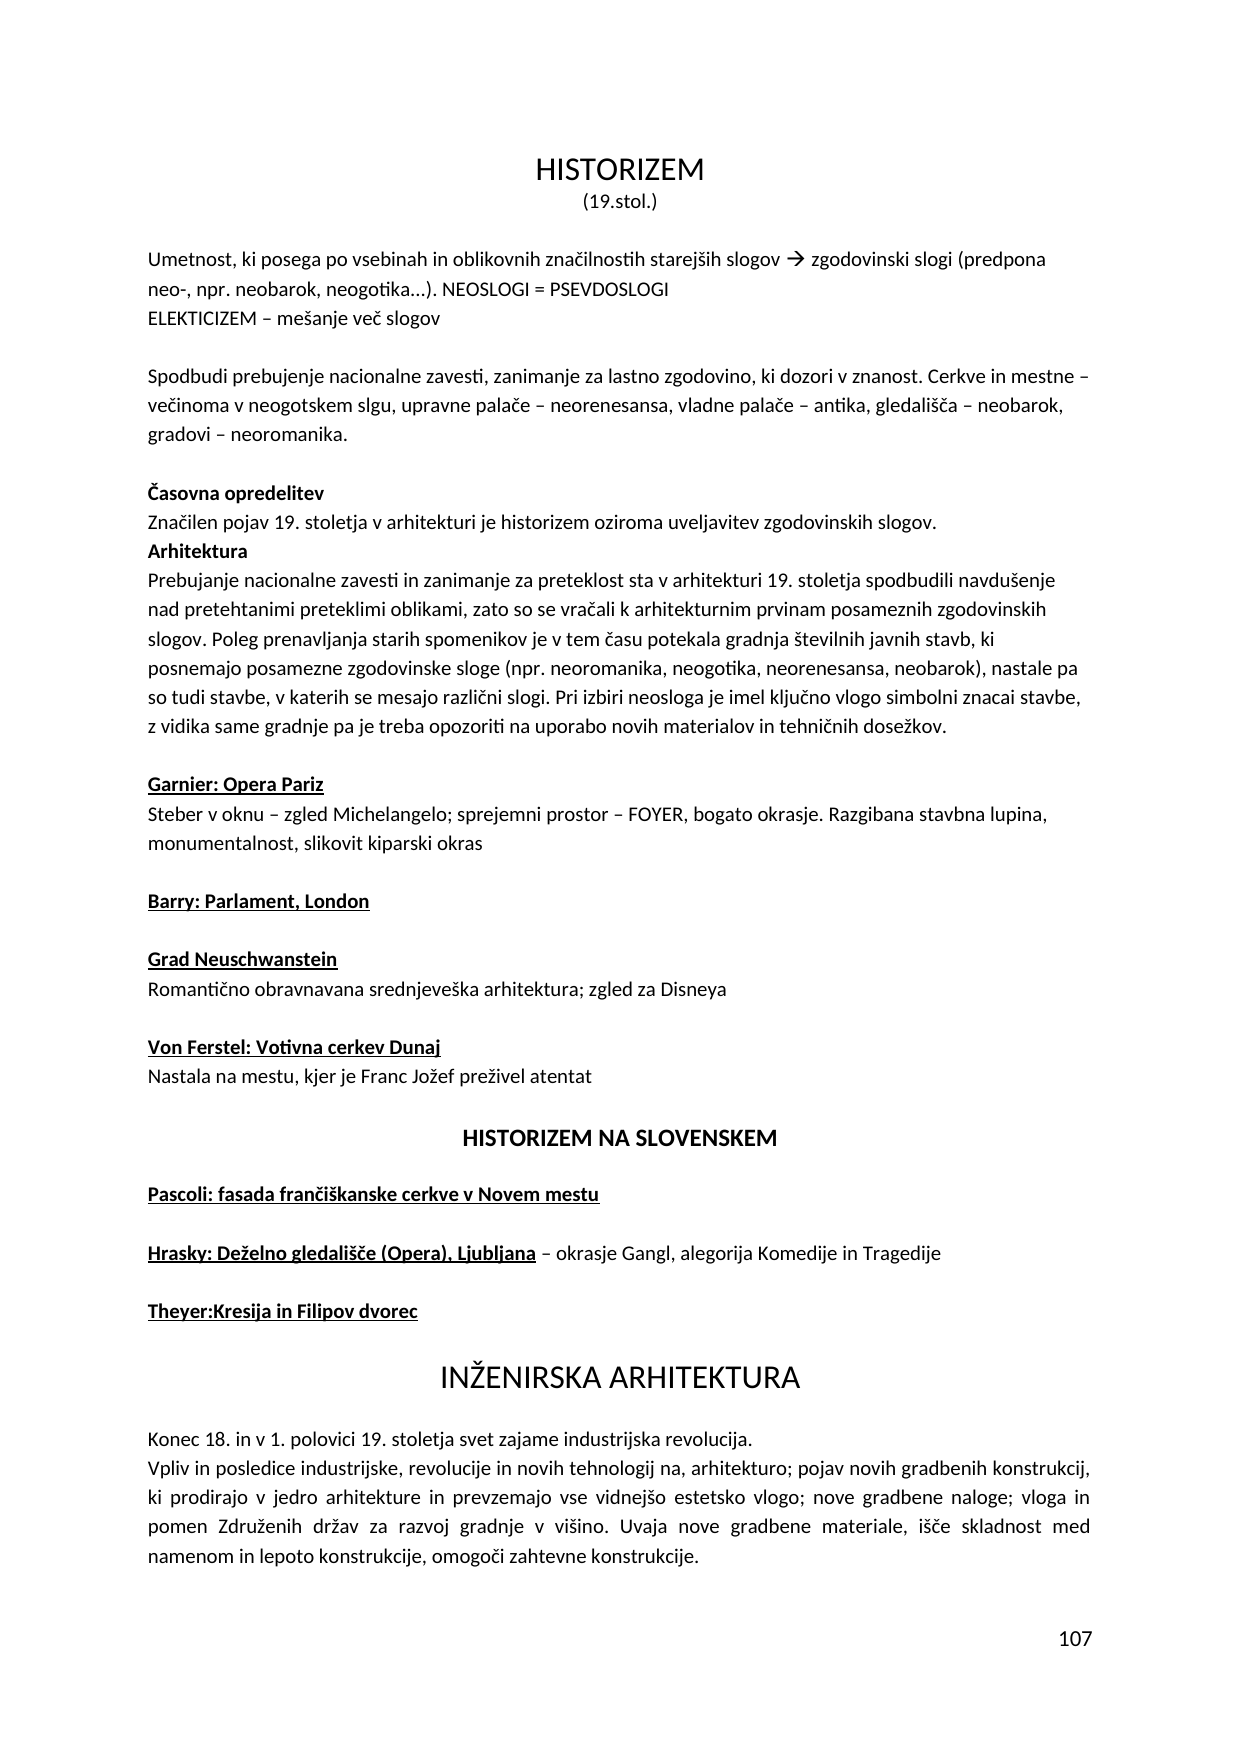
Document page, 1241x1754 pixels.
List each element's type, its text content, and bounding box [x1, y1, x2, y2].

text Arhitektura [148, 538, 1093, 564]
text (19.stol.) [148, 188, 1093, 214]
subtitle HISTORIZEM NA SLOVENSKEM [148, 1122, 1093, 1152]
text Steber v oknu – zgled Michelangelo; sprejemni prostor – FOYER, bogato okrasje. Razgibana stavbna lupina, monumentalnost, slikovit kiparski okras [148, 801, 1093, 855]
text Spodbudi prebujenje nacionalne zavesti, zanimanje za lastno zgodovino, ki dozori v znanost. Cerkve in mestne – večinoma v neogotskem slgu, upravne palače – neorenesansa, vladne palače – antika, gledališča – neobarok, gradovi – neoromanika. [148, 363, 1093, 447]
text Prebujanje nacionalne zavesti in zanimanje za preteklost sta v arhitekturi 19. stoletja spodbudili navdušenje nad pretehtanimi preteklimi oblikami, zato so se vračali k arhitekturnim prvinam posameznih zgodovinskih slogov. Poleg prenavljanja starih spomenikov je v tem času potekala gradnja številnih javnih stavb, ki posnemajo posamezne zgodovinske sloge (npr. neoromanika, neogotika, neorenesansa, neobarok), nastale pa so tudi stavbe, v katerih se mesajo različni slogi. Pri izbiri neosloga je imel ključno vlogo simbolni znacai stavbe, z vidika same gradnje pa je treba opozoriti na uporabo novih materialov in tehničnih dosežkov. [148, 567, 1093, 739]
text Von Ferstel: Votivna cerkev Dunaj [148, 1034, 1093, 1059]
text Romantično obravnavana srednjeveška arhitektura; zgled za Disneya [148, 976, 1093, 1001]
text Časovna opredelitev [148, 480, 1093, 505]
text Barry: Parlament, London [148, 888, 1093, 914]
text Theyer:Kresija in Filipov dvorec [148, 1298, 1093, 1323]
text Značilen pojav 19. stoletja v arhitekturi je historizem oziroma uveljavitev zgodovinskih slogov. [148, 509, 1093, 534]
text Hrasky: Deželno gledališče (Opera), Ljubljana – okrasje Gangl, alegorija Komedije in Tragedije [148, 1240, 1093, 1265]
text Konec 18. in v 1. polovici 19. stoletja svet zajame industrijska revolucija. [148, 1426, 1093, 1452]
text Grad Neuschwanstein [148, 947, 1093, 972]
text Garnier: Opera Pariz [148, 772, 1093, 797]
text Umetnost, ki posega po vsebinah in oblikovnih značilnostih starejših slogov  zgodovinski slogi (predpona neo-, npr. neobarok, neogotika...). NEOSLOGI = PSEVDOSLOGI [148, 247, 1093, 301]
text Vpliv in posledice industrijske, revolucije in novih tehnologij na, arhitekturo; pojav novih gradbenih konstrukcij, ki prodirajo v jedro arhitekture in prevzemajo vse vidnejšo estetsko vlogo; nove gradbene naloge; vloga in pomen Združenih držav za razvoj gradnje v višino. Uvaja nove gradbene materiale, išče skladnost med namenom in lepoto konstrukcije, omogoči zahtevne konstrukcije. [148, 1455, 1093, 1568]
text Nastala na mestu, kjer je Franc Jožef preživel atentat [148, 1063, 1093, 1089]
subtitle HISTORIZEM [148, 148, 1093, 188]
subtitle INŽENIRSKA ARHITEKTURA [148, 1356, 1093, 1397]
text Pascoli: fasada frančiškanske cerkve v Novem mestu [148, 1181, 1093, 1207]
text ELEKTICIZEM – mešanje več slogov [148, 305, 1093, 330]
